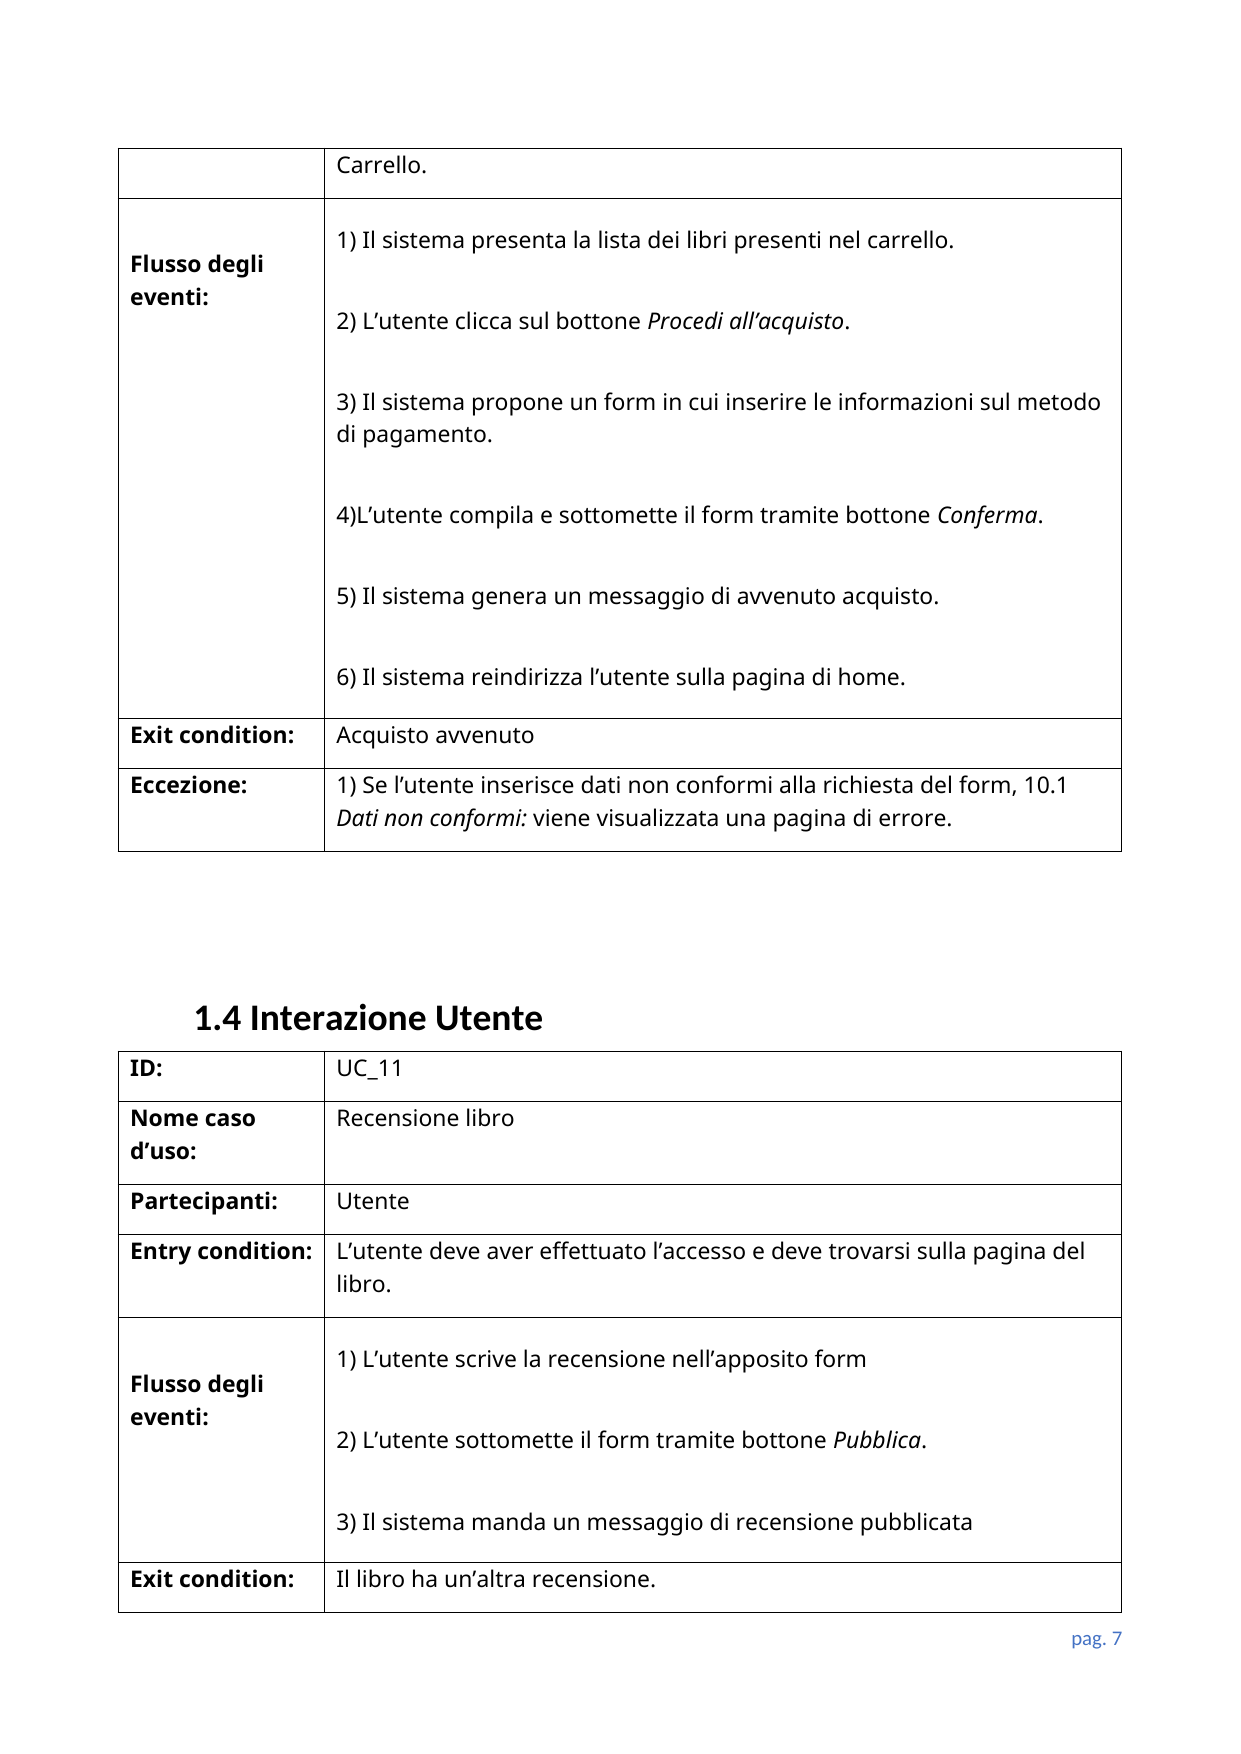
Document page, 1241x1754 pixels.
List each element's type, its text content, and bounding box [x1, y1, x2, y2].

table_cell Recensione libro [325, 1102, 1121, 1184]
table_cell [119, 149, 324, 198]
table_cell Exit condition: [119, 1563, 324, 1612]
table_cell Flusso degli eventi: [119, 199, 324, 718]
table_cell Exit condition: [119, 719, 324, 768]
table_cell Il libro ha un’altra recensione. [325, 1563, 1121, 1612]
table_cell Nome caso d’uso: [119, 1102, 324, 1184]
table_cell Carrello. [325, 149, 1121, 198]
table_cell Flusso degli eventi: [119, 1318, 324, 1562]
table_cell 1) Il sistema presenta la lista dei libri presenti nel carrello. 2) L’utente clicca sul bottone Procedi all’acquisto. 3) Il sistema propone un form in cui inserire le informazioni sul metodo di pagamento. 4)L’utente compila e sottomette il form tramite bottone Conferma. 5) Il sistema genera un messaggio di avvenuto acquisto. 6) Il sistema reindirizza l’utente sulla pagina di home. [325, 199, 1121, 718]
table_header UC_11 [325, 1052, 1121, 1101]
table_cell L’utente deve aver effettuato l’accesso e deve trovarsi sulla pagina del libro. [325, 1235, 1121, 1317]
table_cell Eccezione: [119, 769, 324, 851]
table_cell 1) L’utente scrive la recensione nell’apposito form 2) L’utente sottomette il form tramite bottone Pubblica. 3) Il sistema manda un messaggio di recensione pubblicata [325, 1318, 1121, 1562]
table_cell Partecipanti: [119, 1185, 324, 1234]
table_cell Entry condition: [119, 1235, 324, 1317]
table_header ID: [119, 1052, 324, 1101]
subtitle 1.4 Interazione Utente [118, 994, 1122, 1040]
table_cell Acquisto avvenuto [325, 719, 1121, 768]
table_cell 1) Se l’utente inserisce dati non conformi alla richiesta del form, 10.1 Dati non conformi: viene visualizzata una pagina di errore. [325, 769, 1121, 851]
table_cell Utente [325, 1185, 1121, 1234]
